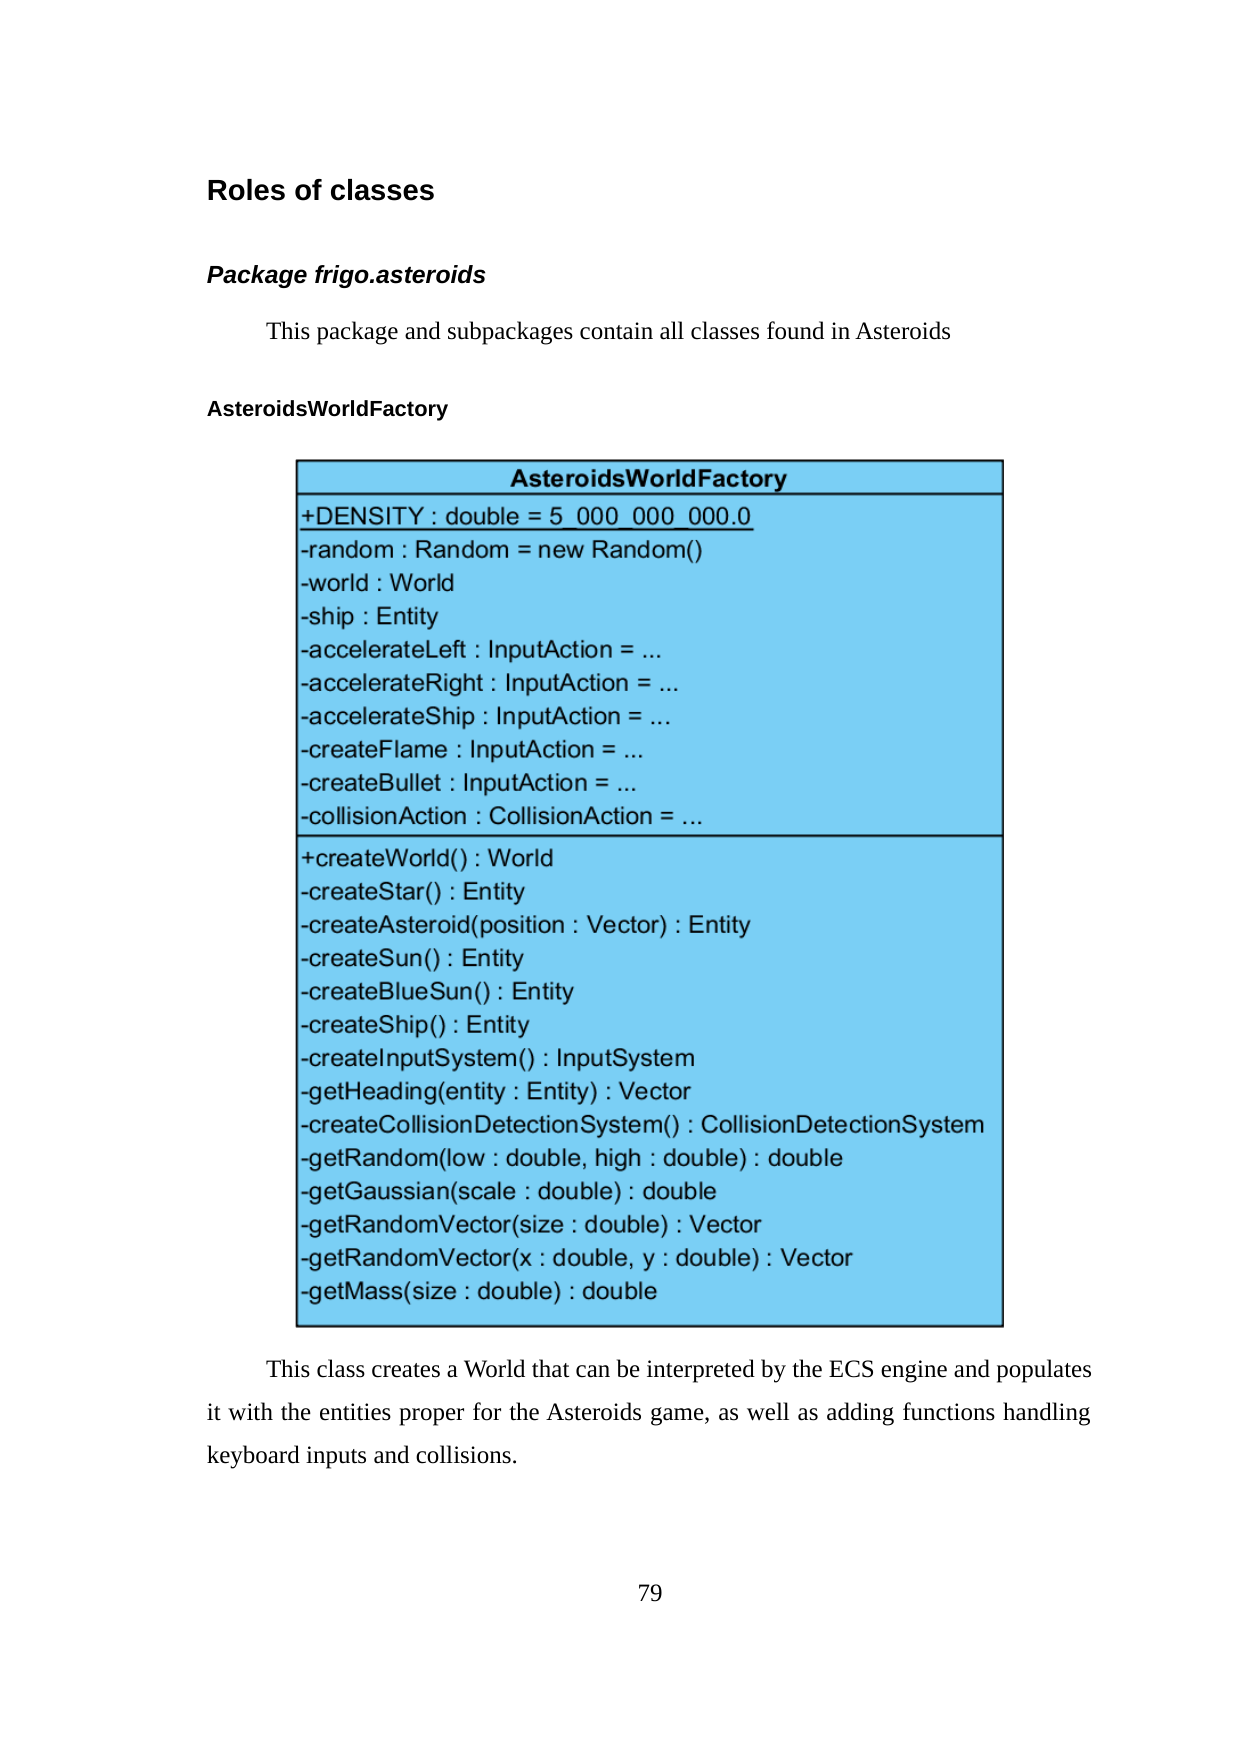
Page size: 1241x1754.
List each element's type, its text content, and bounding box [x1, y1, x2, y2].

subtitle AsteroidsWorldFactory [207, 396, 1093, 422]
text This class creates a World that can be interpreted by the ECS engine and populates it with the entities proper for the Asteroids game, as well as adding functions handling keyboard inputs and collisions. [207, 1354, 1093, 1469]
subtitle Roles of classes [207, 173, 1093, 206]
text This package and subpackages contain all classes found in Asteroids [207, 316, 1093, 344]
picture [295, 459, 1004, 1328]
subtitle Package frigo.asteroids [207, 260, 1093, 289]
